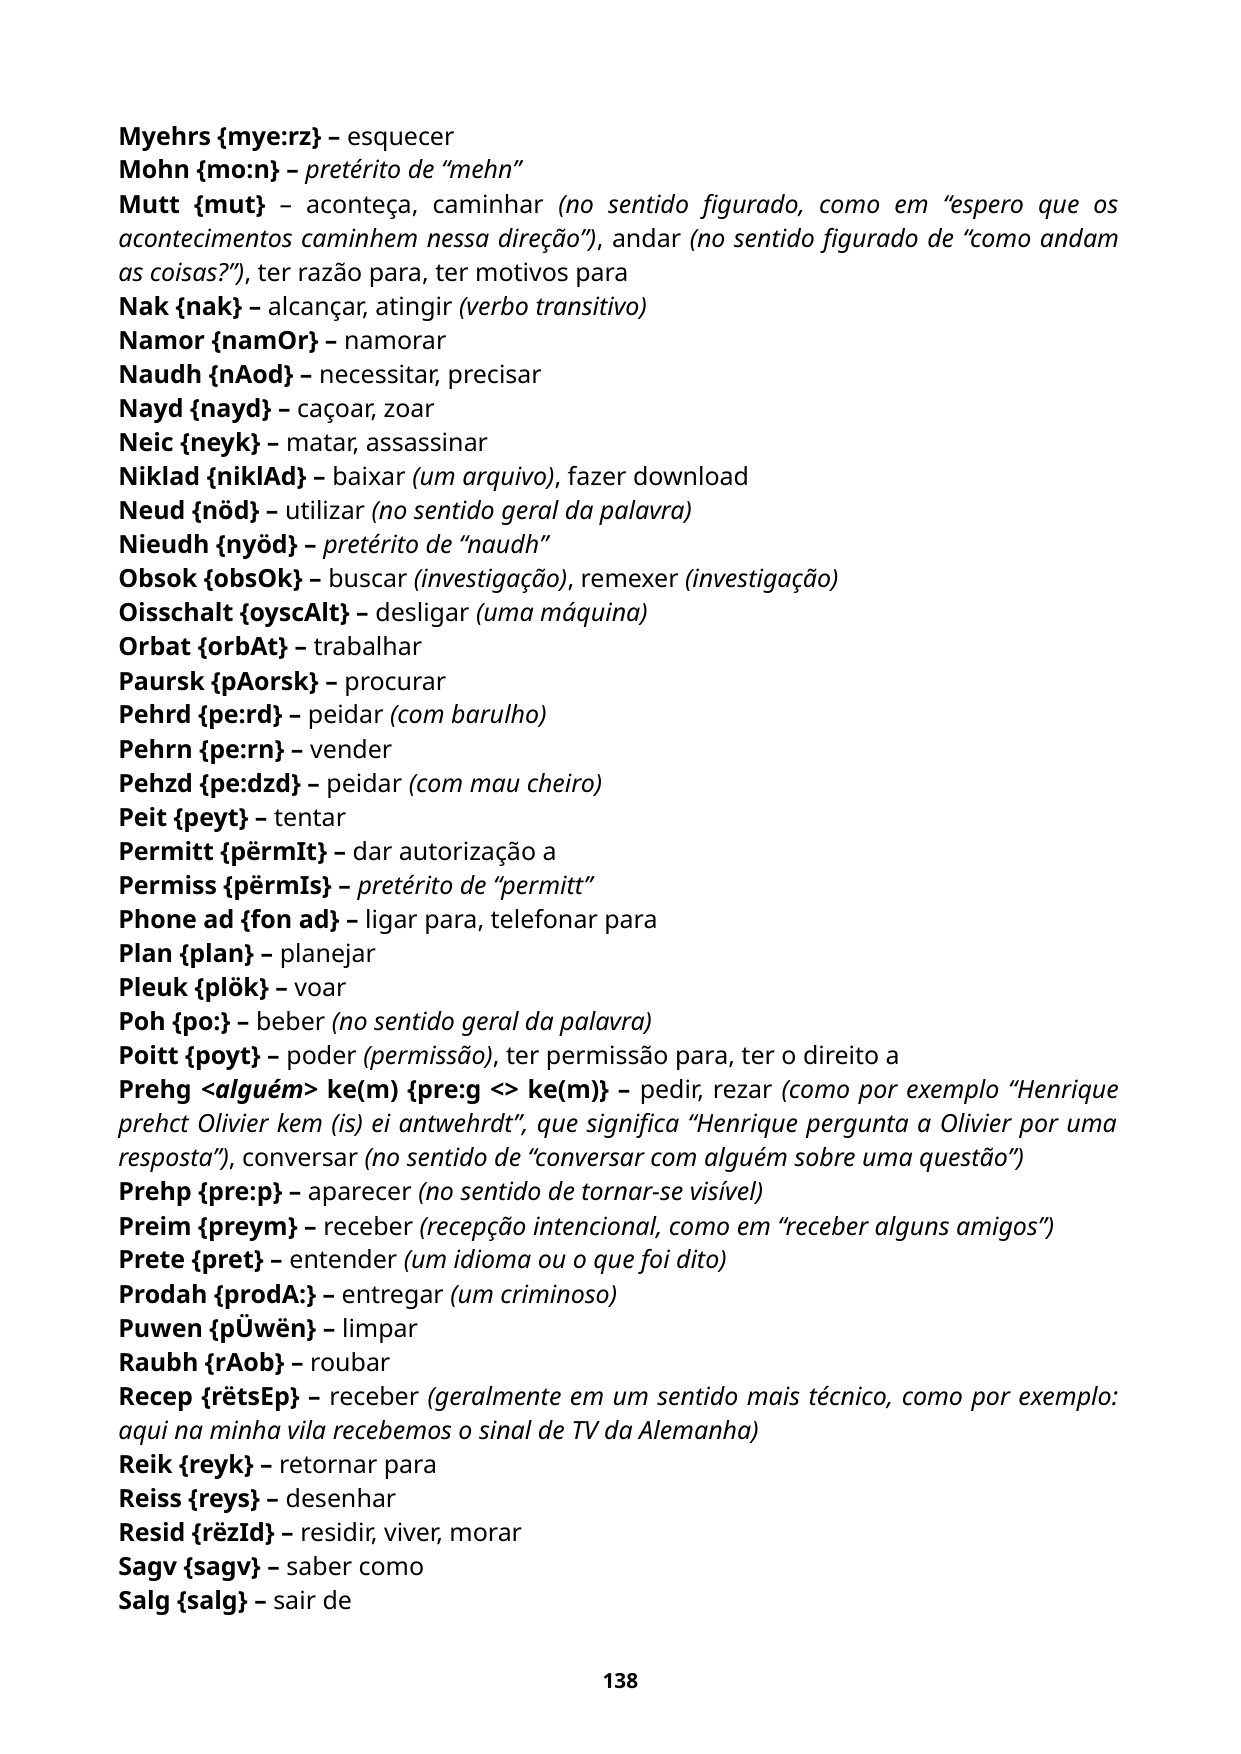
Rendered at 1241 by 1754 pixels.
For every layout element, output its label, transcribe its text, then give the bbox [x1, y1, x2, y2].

text Nieudh {nyöd} – pretérito de “naudh” [118, 527, 1122, 561]
text Nayd {nayd} – caçoar, zoar [118, 391, 1122, 425]
text Prehp {pre:p} – aparecer (no sentido de tornar-se visível) [118, 1174, 1122, 1208]
text Naudh {nAod} – necessitar, precisar [118, 357, 1122, 391]
text Pehrn {pe:rn} – vender [118, 731, 1122, 765]
text Sagv {sagv} – saber como [118, 1549, 1122, 1583]
text Peit {peyt} – tentar [118, 799, 1122, 833]
text Myehrs {mye:rz} – esquecer [118, 118, 1122, 152]
text Resid {rëzId} – residir, viver, morar [118, 1515, 1122, 1549]
text Preim {preym} – receber (recepção intencional, como em “receber alguns amigos”) [118, 1208, 1122, 1242]
text Permiss {përmIs} – pretérito de “permitt” [118, 867, 1122, 902]
text Orbat {orbAt} – trabalhar [118, 629, 1122, 663]
text Raubh {rAob} – roubar [118, 1344, 1122, 1378]
text Poitt {poyt} – poder (permissão), ter permissão para, ter o direito a [118, 1038, 1122, 1072]
text Neud {nöd} – utilizar (no sentido geral da palavra) [118, 493, 1122, 527]
text Reik {reyk} – retornar para [118, 1447, 1122, 1481]
text Mohn {mo:n} – pretérito de “mehn” [118, 152, 1122, 186]
text Nak {nak} – alcançar, atingir (verbo transitivo) [118, 288, 1122, 322]
text Prete {pret} – entender (um idioma ou o que foi dito) [118, 1242, 1122, 1276]
text Poh {po:} – beber (no sentido geral da palavra) [118, 1004, 1122, 1038]
text Namor {namOr} – namorar [118, 322, 1122, 357]
text Salg {salg} – sair de [118, 1583, 1122, 1617]
text Recep {rëtsEp} – receber (geralmente em um sentido mais técnico, como por exemplo: aqui na minha vila recebemos o sinal de TV da Alemanha) [118, 1378, 1122, 1447]
text Pleuk {plök} – voar [118, 970, 1122, 1004]
text Niklad {niklAd} – baixar (um arquivo), fazer download [118, 459, 1122, 493]
text Prehg <alguém> ke(m) {pre:g <> ke(m)} – pedir, rezar (como por exemplo “Henrique prehct Olivier kem (is) ei antwehrdt”, que significa “Henrique pergunta a Olivier por uma resposta”), conversar (no sentido de “conversar com alguém sobre uma questão”) [118, 1072, 1122, 1174]
text Mutt {mut} – aconteça, caminhar (no sentido figurado, como em “espero que os acontecimentos caminhem nessa direção”), andar (no sentido figurado de “como andam as coisas?”), ter razão para, ter motivos para [118, 186, 1122, 288]
text Neic {neyk} – matar, assassinar [118, 425, 1122, 459]
text Permitt {përmIt} – dar autorização a [118, 833, 1122, 867]
text Pehrd {pe:rd} – peidar (com barulho) [118, 697, 1122, 731]
text Phone ad {fon ad} – ligar para, telefonar para [118, 902, 1122, 936]
text Pehzd {pe:dzd} – peidar (com mau cheiro) [118, 765, 1122, 799]
text Plan {plan} – planejar [118, 936, 1122, 970]
text Obsok {obsOk} – buscar (investigação), remexer (investigação) [118, 561, 1122, 595]
text Oisschalt {oyscAlt} – desligar (uma máquina) [118, 595, 1122, 629]
text Reiss {reys} – desenhar [118, 1481, 1122, 1515]
text Prodah {prodA:} – entregar (um criminoso) [118, 1276, 1122, 1310]
text Puwen {pÜwën} – limpar [118, 1310, 1122, 1344]
text Paursk {pAorsk} – procurar [118, 663, 1122, 697]
